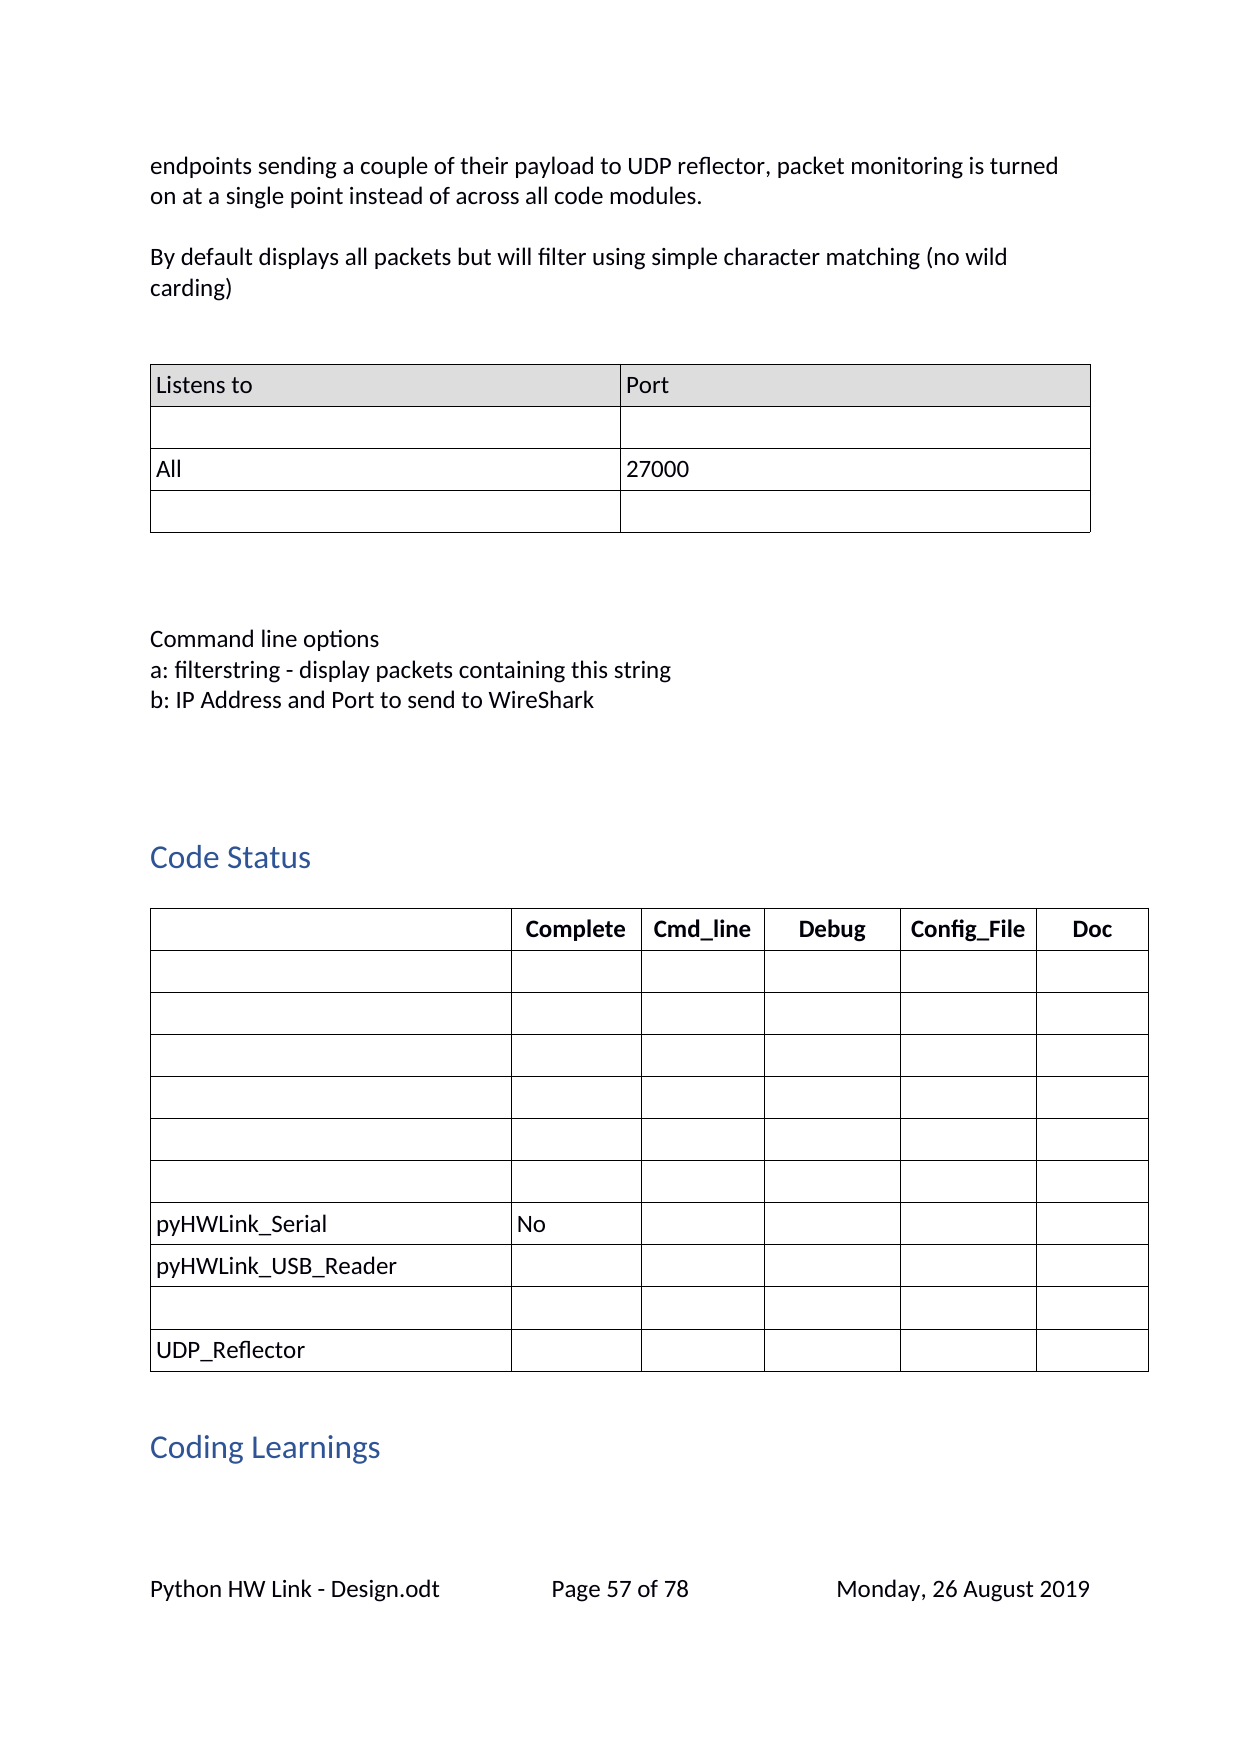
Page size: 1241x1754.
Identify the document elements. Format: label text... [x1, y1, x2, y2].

table_header Complete [512, 909, 641, 950]
table_cell [765, 1330, 900, 1371]
table_cell [642, 1161, 764, 1202]
table_cell [151, 407, 620, 448]
table_cell [901, 1161, 1036, 1202]
table_cell [1037, 1245, 1148, 1286]
table_cell [1037, 1077, 1148, 1118]
table_cell [512, 1161, 641, 1202]
table_cell [621, 407, 1090, 448]
table_cell [1037, 1035, 1148, 1076]
table_header Cmd_line [642, 909, 764, 950]
table_cell [151, 1287, 511, 1328]
table_cell [151, 491, 620, 532]
table_cell [151, 1077, 511, 1118]
table_cell [901, 1119, 1036, 1160]
table_cell [151, 951, 511, 992]
table_cell [1037, 1287, 1148, 1328]
table_cell [901, 1330, 1036, 1371]
table_cell [765, 993, 900, 1034]
table_cell 27000 [621, 449, 1090, 490]
table_header Doc [1037, 909, 1148, 950]
table_cell [151, 1119, 511, 1160]
table_cell [151, 1161, 511, 1202]
table_cell [642, 1035, 764, 1076]
table_cell [512, 1330, 641, 1371]
table_cell [151, 1035, 511, 1076]
table_cell [512, 1245, 641, 1286]
table_cell [1037, 1161, 1148, 1202]
table_cell [765, 1287, 900, 1328]
table_cell [1037, 951, 1148, 992]
table_cell [901, 1245, 1036, 1286]
table_cell [901, 993, 1036, 1034]
table_cell [765, 1203, 900, 1244]
table_cell [642, 1077, 764, 1118]
table_cell [512, 993, 641, 1034]
table_cell [151, 993, 511, 1034]
text a: filterstring - display packets containing this string [150, 654, 1090, 685]
table_header Config_File [901, 909, 1036, 950]
table_header Port [621, 365, 1090, 406]
table_cell [901, 951, 1036, 992]
table_cell [901, 1077, 1036, 1118]
table_cell [512, 951, 641, 992]
table_cell [901, 1035, 1036, 1076]
table_cell [1037, 1203, 1148, 1244]
table_cell pyHWLink_Serial [151, 1203, 511, 1244]
table_cell [642, 951, 764, 992]
table_cell No [512, 1203, 641, 1244]
table_cell [765, 1245, 900, 1286]
table_cell [512, 1077, 641, 1118]
table_cell [642, 1330, 764, 1371]
subtitle Code Status [150, 836, 1090, 877]
subtitle Coding Learnings [150, 1426, 1090, 1467]
table_cell [642, 1203, 764, 1244]
table_cell [512, 1119, 641, 1160]
table_cell [642, 1287, 764, 1328]
table_cell [1037, 1119, 1148, 1160]
table_cell [1037, 993, 1148, 1034]
text By default displays all packets but will filter using simple character matching (no wild carding) [150, 242, 1090, 303]
table_cell [642, 993, 764, 1034]
table_cell [621, 491, 1090, 532]
table_cell [765, 1077, 900, 1118]
table_cell [642, 1119, 764, 1160]
table_header [151, 909, 511, 950]
table_cell pyHWLink_USB_Reader [151, 1245, 511, 1286]
table_cell All [151, 449, 620, 490]
text b: IP Address and Port to send to WireShark [150, 685, 1090, 715]
table_cell [512, 1035, 641, 1076]
text Command line options [150, 624, 1090, 654]
table_cell [512, 1287, 641, 1328]
table_cell [765, 1161, 900, 1202]
table_cell UDP_Reflector [151, 1330, 511, 1371]
text endpoints sending a couple of their payload to UDP reflector, packet monitoring is turned on at a single point instead of across all code modules. [150, 150, 1090, 211]
table_header Listens to [151, 365, 620, 406]
table_cell [642, 1245, 764, 1286]
table_cell [901, 1203, 1036, 1244]
table_header Debug [765, 909, 900, 950]
table_cell [765, 951, 900, 992]
table_cell [1037, 1330, 1148, 1371]
table_cell [765, 1119, 900, 1160]
table_cell [901, 1287, 1036, 1328]
table_cell [765, 1035, 900, 1076]
